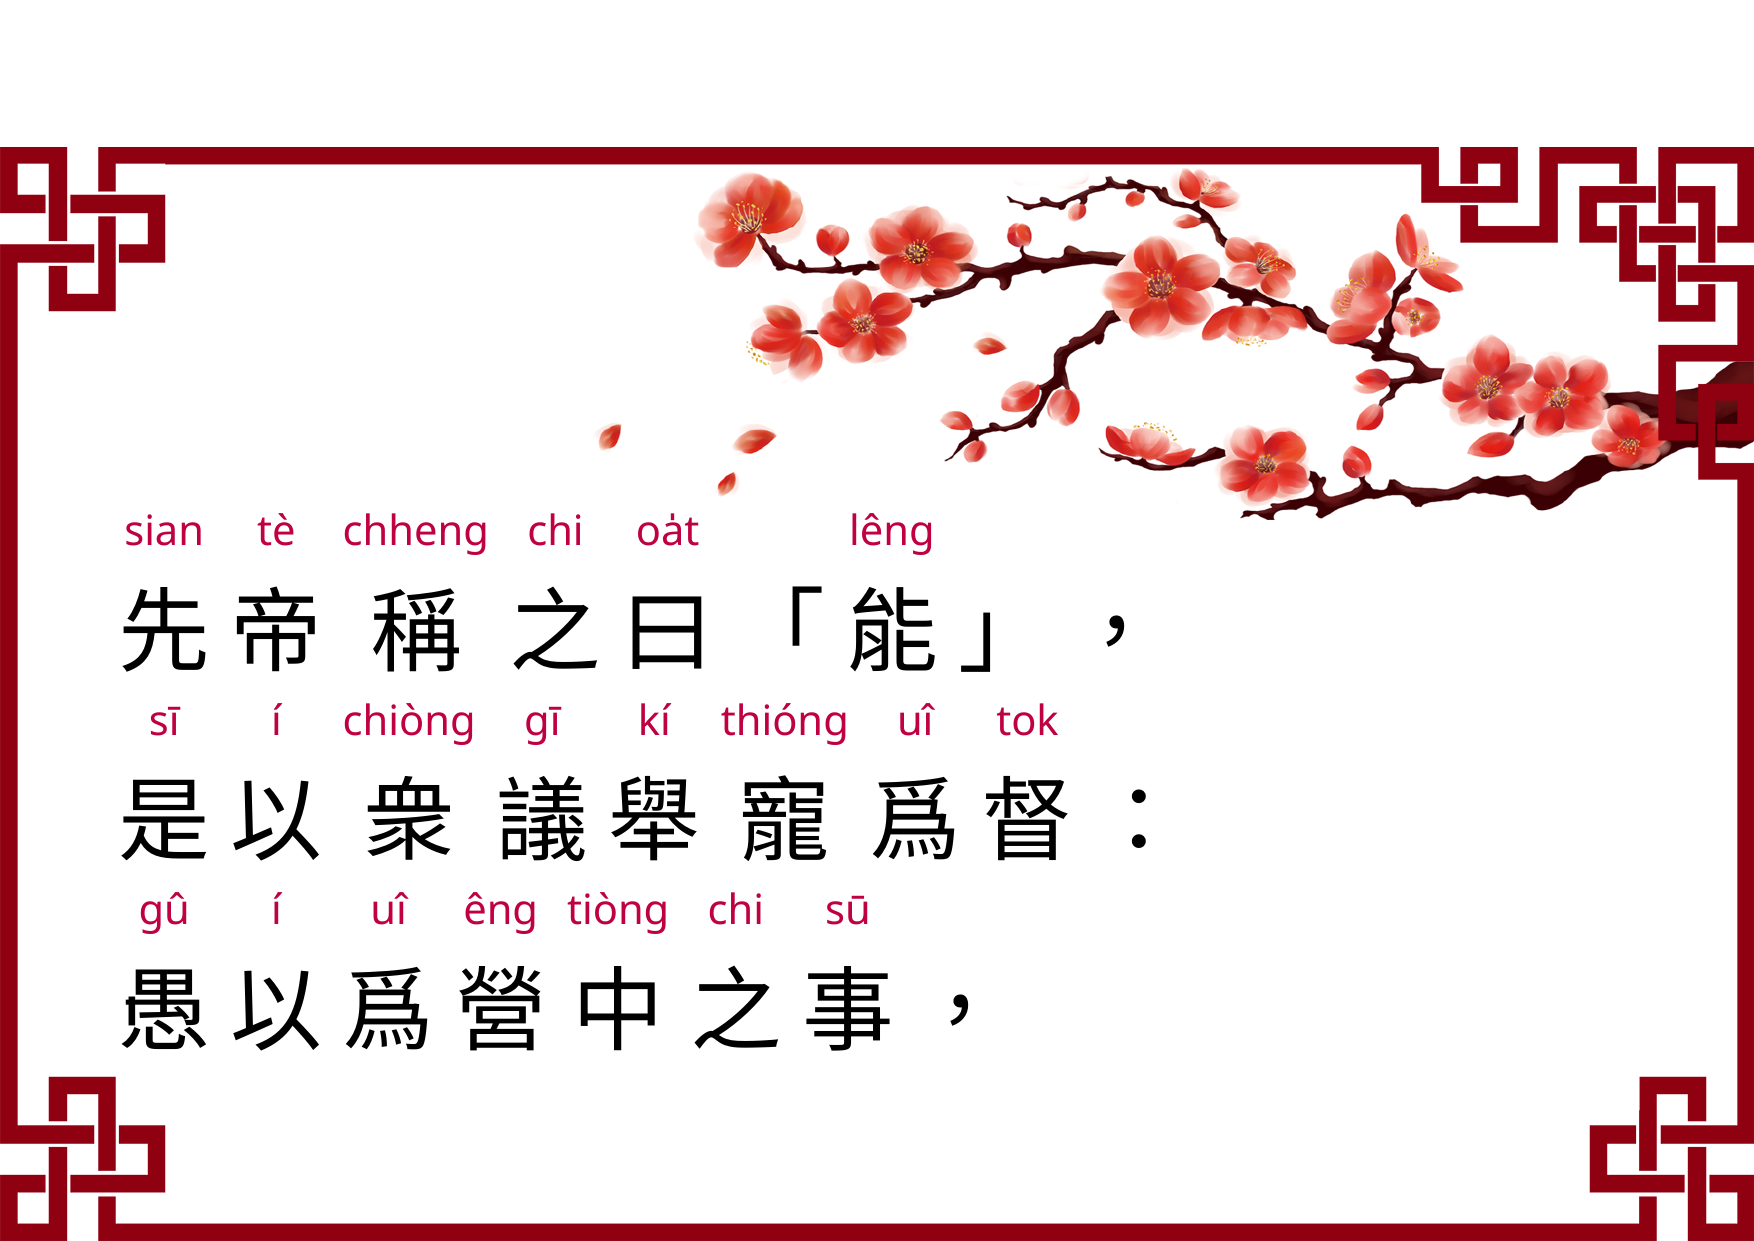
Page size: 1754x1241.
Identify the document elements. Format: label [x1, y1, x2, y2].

picture [0, 147, 1754, 1241]
